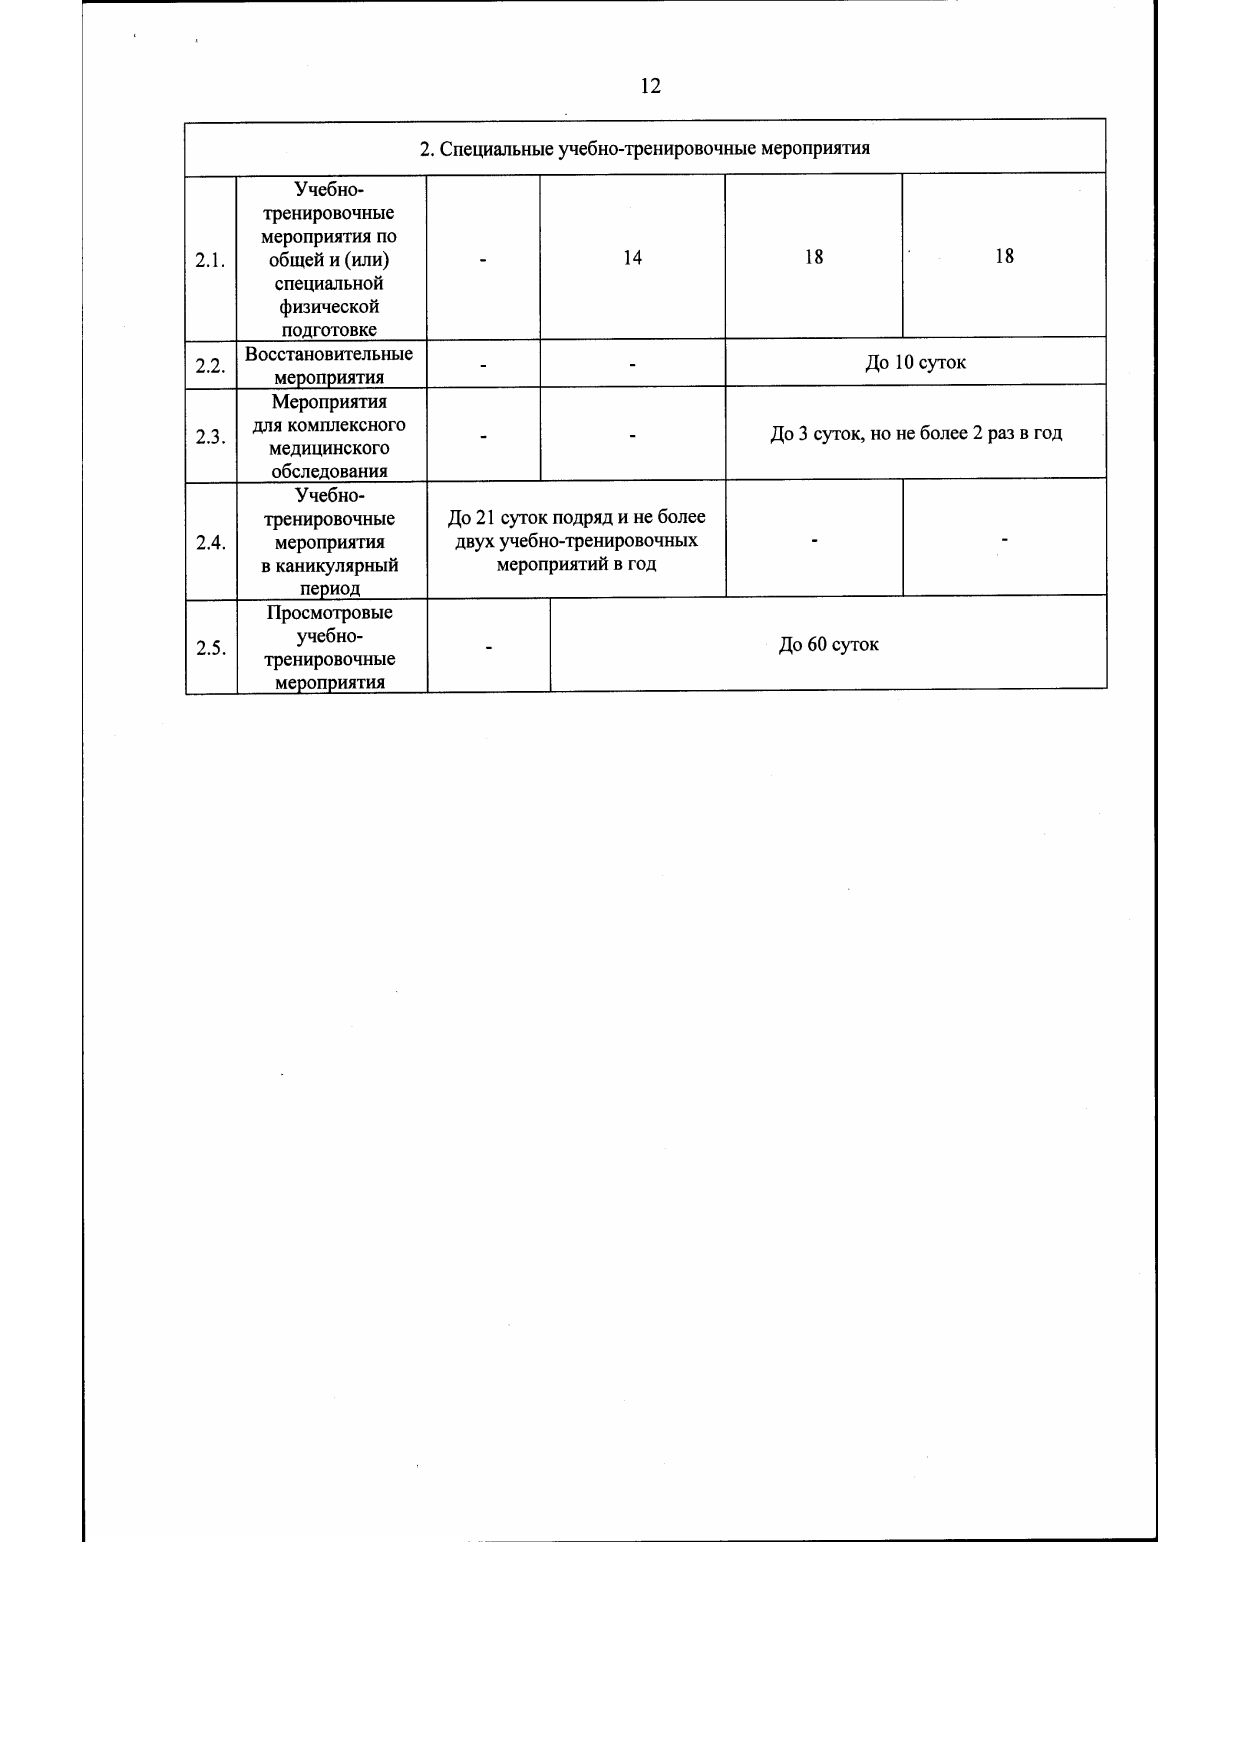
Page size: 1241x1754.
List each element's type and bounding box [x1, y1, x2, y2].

picture [82, 0, 1158, 1542]
